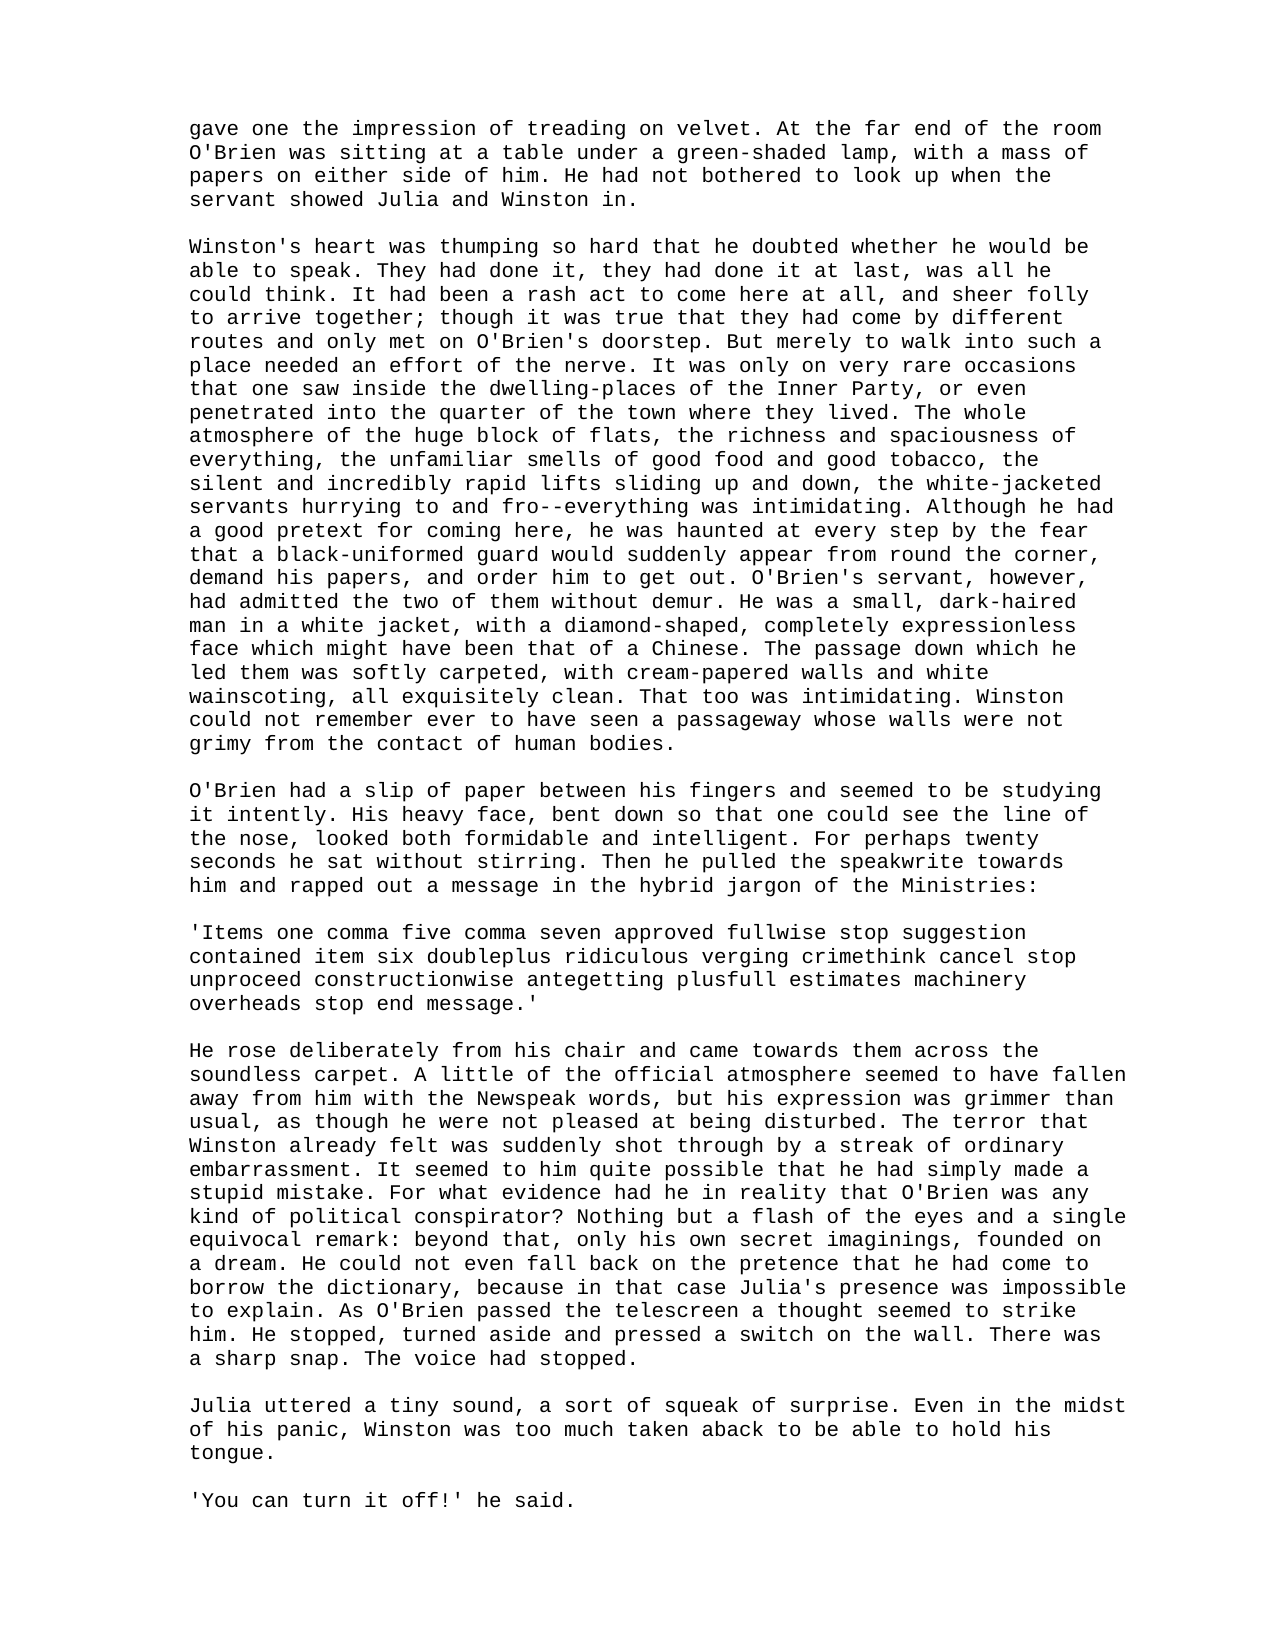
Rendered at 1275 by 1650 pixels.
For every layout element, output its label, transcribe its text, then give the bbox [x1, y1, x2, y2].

text wainscoting, all exquisitely clean. That too was intimidating. Winston [189, 686, 1185, 709]
text could not remember ever to have seen a passageway whose walls were not [189, 709, 1185, 733]
text borrow the dictionary, because in that case Julia's presence was impossible [189, 1277, 1185, 1300]
text away from him with the Newspeak words, but his expression was grimmer than [189, 1088, 1185, 1111]
text that a black-uniformed guard would suddenly appear from round the corner, [189, 544, 1185, 567]
text gave one the impression of treading on velvet. At the far end of the room [189, 118, 1185, 142]
text seconds he sat without stirring. Then he pulled the speakwrite towards [189, 851, 1185, 875]
text servants hurrying to and fro--everything was intimidating. Although he had [189, 496, 1185, 520]
text tongue. 'You can turn it off!' he said. [189, 1442, 1185, 1513]
text man in a white jacket, with a diamond-shaped, completely expressionless [189, 615, 1185, 638]
text equivocal remark: beyond that, only his own secret imaginings, founded on [189, 1229, 1185, 1253]
text face which might have been that of a Chinese. The passage down which he [189, 638, 1185, 662]
text it intently. His heavy face, bent down so that one could see the line of [189, 804, 1185, 827]
text everything, the unfamiliar smells of good food and good tobacco, the [189, 449, 1185, 473]
text could think. It had been a rash act to come here at all, and sheer folly [189, 284, 1185, 307]
text embarrassment. It seemed to him quite possible that he had simply made a [189, 1158, 1185, 1182]
text routes and only met on O'Brien's doorstep. But merely to walk into such a [189, 331, 1185, 354]
text to explain. As O'Brien passed the telescreen a thought seemed to strike [189, 1300, 1185, 1324]
text demand his papers, and order him to get out. O'Brien's servant, however, [189, 567, 1185, 591]
text silent and incredibly rapid lifts sliding up and down, the white-jacketed [189, 473, 1185, 496]
text a dream. He could not even fall back on the pretence that he had come to [189, 1253, 1185, 1277]
text atmosphere of the huge block of flats, the richness and spaciousness of [189, 426, 1185, 449]
text to arrive together; though it was true that they had come by different [189, 307, 1185, 331]
text a sharp snap. The voice had stopped. Julia uttered a tiny sound, a sort of squeak of surprise. Even in the midst [189, 1348, 1185, 1419]
text contained item six doubleplus ridiculous verging crimethink cancel stop [189, 946, 1185, 969]
text servant showed Julia and Winston in. Winston's heart was thumping so hard that he doubted whether he would be [189, 189, 1185, 260]
text overheads stop end message.' He rose deliberately from his chair and came towards them across the [189, 993, 1185, 1064]
text papers on either side of him. He had not bothered to look up when the [189, 165, 1185, 189]
text able to speak. They had done it, they had done it at last, was all he [189, 260, 1185, 284]
text stupid mistake. For what evidence had he in reality that O'Brien was any [189, 1182, 1185, 1206]
text place needed an effort of the nerve. It was only on very rare occasions [189, 354, 1185, 378]
text a good pretext for coming here, he was haunted at every step by the fear [189, 520, 1185, 544]
text him. He stopped, turned aside and pressed a switch on the wall. There was [189, 1324, 1185, 1348]
text soundless carpet. A little of the official atmosphere seemed to have fallen [189, 1064, 1185, 1088]
text led them was softly carpeted, with cream-papered walls and white [189, 662, 1185, 686]
text grimy from the contact of human bodies. O'Brien had a slip of paper between his fingers and seemed to be studying [189, 733, 1185, 804]
text unproceed constructionwise antegetting plusfull estimates machinery [189, 969, 1185, 993]
text the nose, looked both formidable and intelligent. For perhaps twenty [189, 827, 1185, 851]
text penetrated into the quarter of the town where they lived. The whole [189, 402, 1185, 426]
text usual, as though he were not pleased at being disturbed. The terror that [189, 1111, 1185, 1135]
text of his panic, Winston was too much taken aback to be able to hold his [189, 1419, 1185, 1442]
text that one saw inside the dwelling-places of the Inner Party, or even [189, 378, 1185, 402]
text him and rapped out a message in the hybrid jargon of the Ministries: 'Items one comma five comma seven approved fullwise stop suggestion [189, 875, 1185, 946]
text kind of political conspirator? Nothing but a flash of the eyes and a single [189, 1206, 1185, 1229]
text O'Brien was sitting at a table under a green-shaded lamp, with a mass of [189, 142, 1185, 165]
text had admitted the two of them without demur. He was a small, dark-haired [189, 591, 1185, 615]
text Winston already felt was suddenly shot through by a streak of ordinary [189, 1135, 1185, 1158]
